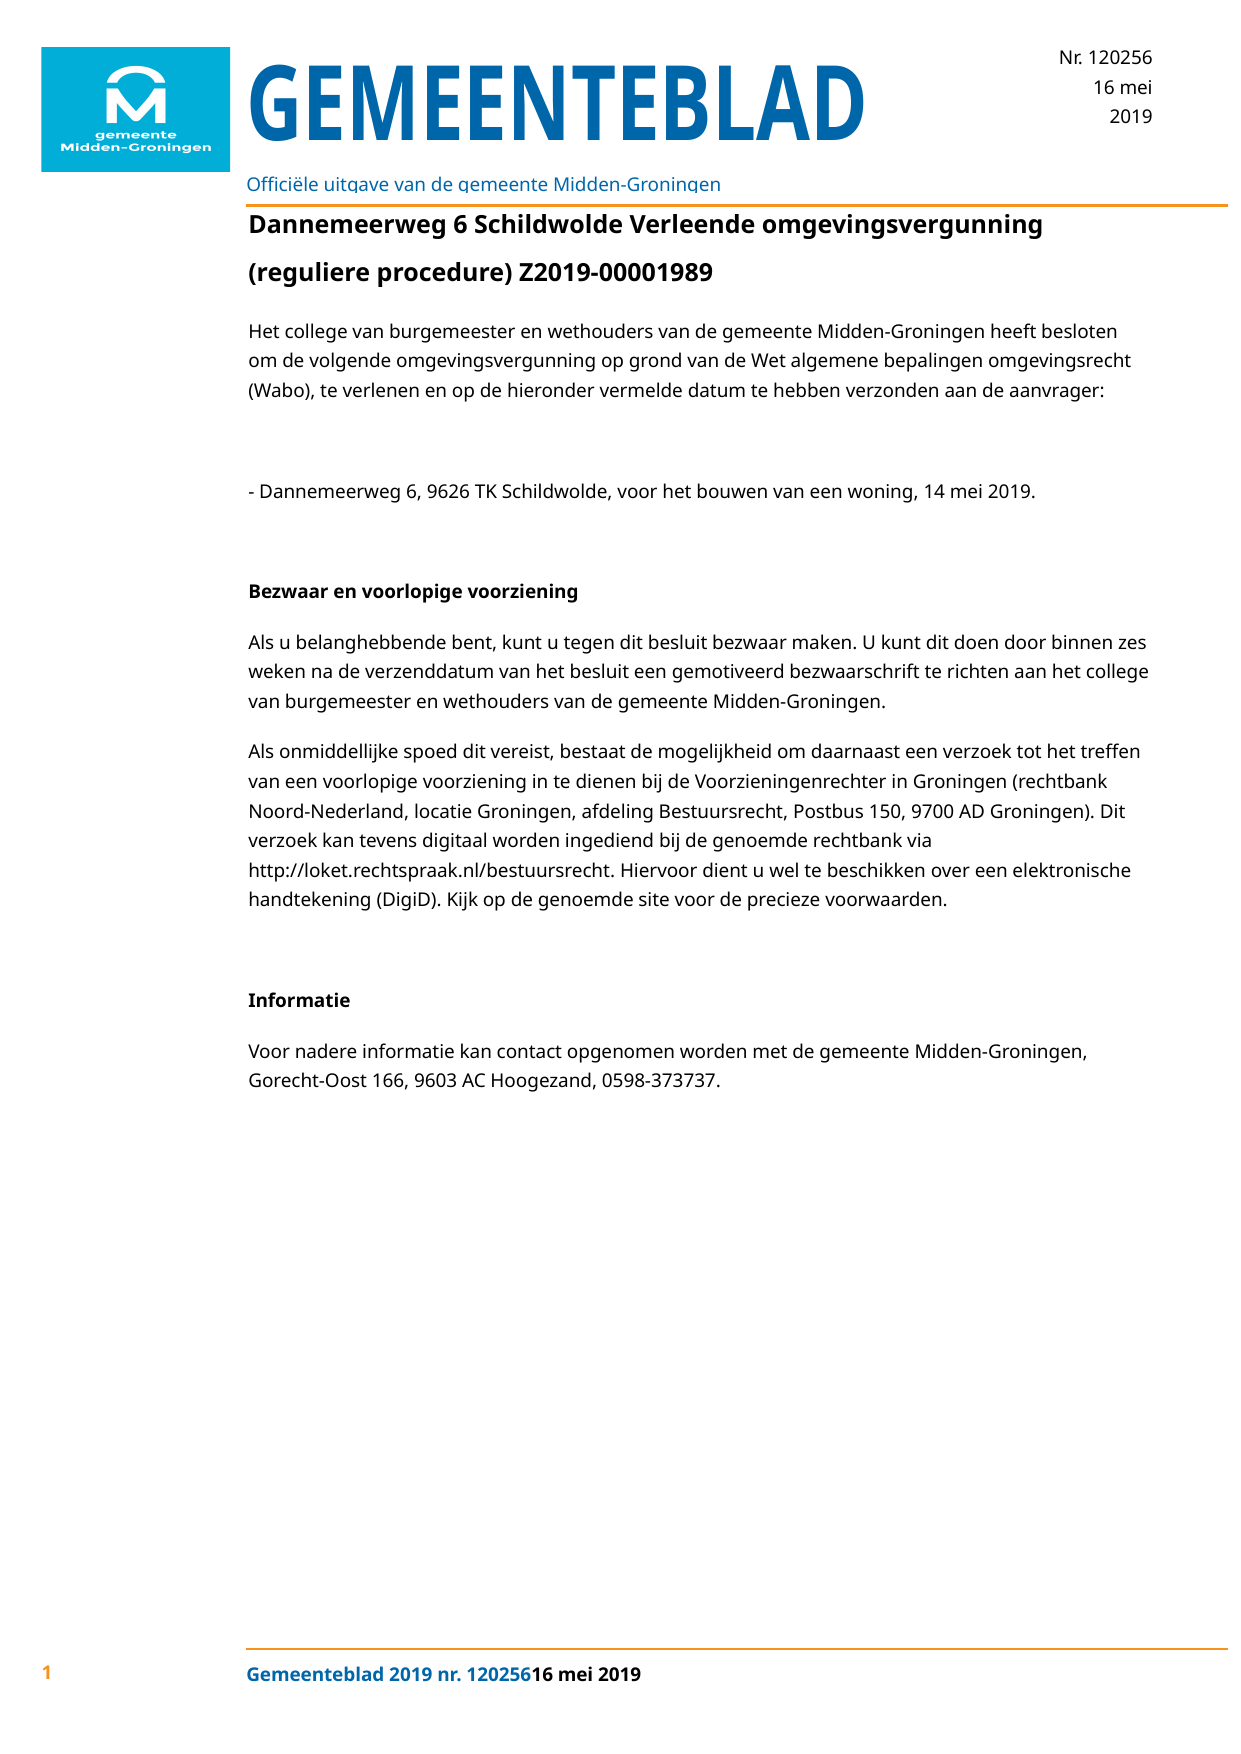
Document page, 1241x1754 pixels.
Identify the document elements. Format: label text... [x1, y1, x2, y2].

text Het college van burgemeester en wethouders van de gemeente Midden-Groningen heeft besloten om de volgende omgevingsvergunning op grond van de Wet algemene bepalingen omgevingsrecht (Wabo), te verlenen en op de hieronder vermelde datum te hebben verzonden aan de aanvrager: [248, 318, 1152, 403]
text Als u belanghebbende bent, kunt u tegen dit besluit bezwaar maken. U kunt dit doen door binnen zes weken na de verzenddatum van het besluit een gemotiveerd bezwaarschrift te richten aan het college van burgemeester en wethouders van de gemeente Midden-Groningen. [248, 629, 1152, 714]
picture [184, 146, 190, 153]
picture [108, 66, 164, 82]
text - Dannemeerweg 6, 9626 TK Schildwolde, voor het bouwen van een woning, 14 mei 2019. [248, 478, 1152, 504]
text Als onmiddellijke spoed dit vereist, bestaat de mogelijkheid om daarnaast een verzoek tot het treffen van een voorlopige voorziening in te dienen bij de Voorzieningenrechter in Groningen (rechtbank Noord-Nederland, locatie Groningen, afdeling Bestuursrecht, Postbus 150, 9700 AD Groningen). Dit verzoek kan tevens digitaal worden ingediend bij de genoemde rechtbank via http://loket.rechtspraak.nl/bestuursrecht. Hiervoor dient u wel te beschikken over een elektronische handtekening (DigiD). Kijk op de genoemde site voor de precieze voorwaarden. [248, 739, 1152, 912]
text Dannemeerweg 6 Schildwolde Verleende omgevingsvergunning (reguliere procedure) Z2019-00001989 [248, 207, 1152, 288]
text Voor nadere informatie kan contact opgenomen worden met de gemeente Midden-Groningen, Gorecht-Oost 166, 9603 AC Hoogezand, 0598-373737. [248, 1038, 1152, 1093]
text Bezwaar en voorlopige voorziening [248, 579, 1152, 604]
text Informatie [248, 987, 1152, 1013]
picture [107, 89, 165, 122]
